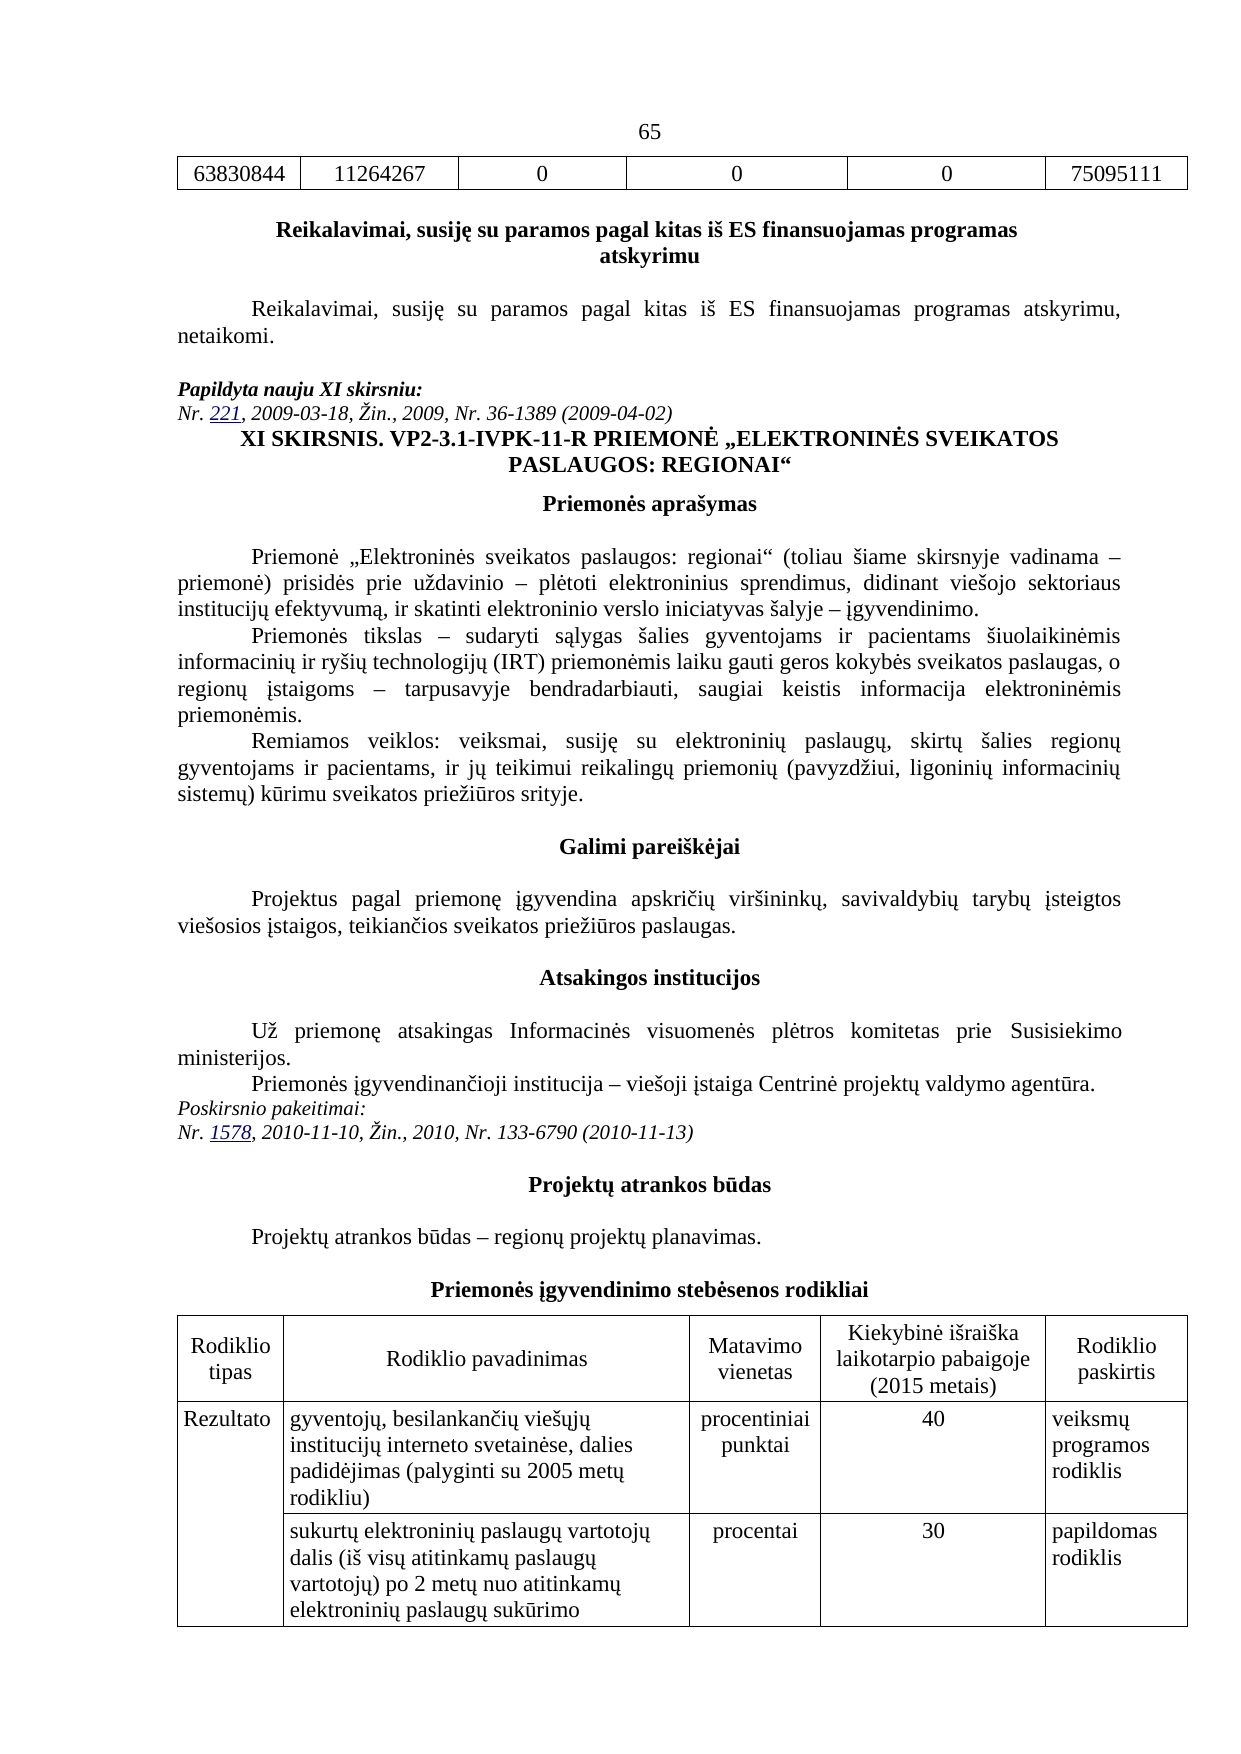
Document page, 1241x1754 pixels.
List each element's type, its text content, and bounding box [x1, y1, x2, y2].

table_header Rodiklio tipas [178, 1316, 283, 1401]
text Reikalavimai, susiję su paramos pagal kitas iš ES finansuojamas programas atskyrimu [177, 216, 1122, 269]
text Nr. 221, 2009-03-18, Žin., 2009, Nr. 36-1389 (2009-04-02) [177, 401, 1122, 425]
table_cell veiksmų programos rodiklis [1046, 1402, 1187, 1513]
table_cell Rezultato [178, 1402, 283, 1626]
table_cell procentai [690, 1514, 820, 1626]
table_cell sukurtų elektroninių paslaugų vartotojų dalis (iš visų atitinkamų paslaugų vartotojų) po 2 metų nuo atitinkamų elektroninių paslaugų sukūrimo [284, 1514, 689, 1626]
table_header Kiekybinė išraiška laikotarpio pabaigoje (2015 metais) [821, 1316, 1045, 1401]
table_cell 0 [848, 157, 1045, 189]
table_cell gyventojų, besilankančių viešųjų institucijų interneto svetainėse, dalies padidėjimas (palyginti su 2005 metų rodikliu) [284, 1402, 689, 1513]
table_cell 11264267 [301, 157, 458, 189]
table_cell 30 [821, 1514, 1045, 1626]
text Už priemonę atsakingas Informacinės visuomenės plėtros komitetas prie Susisiekimo ministerijos. [177, 1017, 1122, 1070]
text Projektų atrankos būdas [177, 1171, 1122, 1197]
text Remiamos veiklos: veiksmai, susiję su elektroninių paslaugų, skirtų šalies regionų gyventojams ir pacientams, ir jų teikimui reikalingų priemonių (pavyzdžiui, ligoninių informacinių sistemų) kūrimu sveikatos priežiūros srityje. [177, 727, 1122, 806]
table_header Matavimo vienetas [690, 1316, 820, 1401]
text Projektus pagal priemonę įgyvendina apskričių viršininkų, savivaldybių tarybų įsteigtos viešosios įstaigos, teikiančios sveikatos priežiūros paslaugas. [177, 885, 1122, 938]
table_header Rodiklio paskirtis [1046, 1316, 1187, 1401]
text Priemonės įgyvendinančioji institucija – viešoji įstaiga Centrinė projektų valdymo agentūra. [177, 1070, 1122, 1096]
text Poskirsnio pakeitimai: [177, 1096, 1122, 1120]
text Papildyta nauju XI skirsniu: [177, 377, 1122, 401]
text Priemonės įgyvendinimo stebėsenos rodikliai [177, 1276, 1122, 1302]
text Atsakingos institucijos [177, 964, 1122, 991]
text XI SKIRSNIS. VP2-3.1-IVPK-11-R PRIEMONĖ „ELEKTRONINĖS SVEIKATOS PASLAUGOS: REGIONAI“ [177, 425, 1122, 478]
table_cell 40 [821, 1402, 1045, 1513]
table_cell 75095111 [1046, 157, 1187, 189]
text Priemonės tikslas – sudaryti sąlygas šalies gyventojams ir pacientams šiuolaikinėmis informacinių ir ryšių technologijų (IRT) priemonėmis laiku gauti geros kokybės sveikatos paslaugas, o regionų įstaigoms – tarpusavyje bendradarbiauti, saugiai keistis informacija elektroninėmis priemonėmis. [177, 622, 1122, 727]
text Galimi pareiškėjai [177, 833, 1122, 859]
table_cell papildomas rodiklis [1046, 1514, 1187, 1626]
table_header Rodiklio pavadinimas [284, 1316, 689, 1401]
table_cell procentiniai punktai [690, 1402, 820, 1513]
text Nr. 1578, 2010-11-10, Žin., 2010, Nr. 133-6790 (2010-11-13) [177, 1120, 1122, 1144]
table_cell 0 [627, 157, 847, 189]
text Priemonė „Elektroninės sveikatos paslaugos: regionai“ (toliau šiame skirsnyje vadinama – priemonė) prisidės prie uždavinio – plėtoti elektroninius sprendimus, didinant viešojo sektoriaus institucijų efektyvumą, ir skatinti elektroninio verslo iniciatyvas šalyje – įgyvendinimo. [177, 543, 1122, 622]
table_cell 0 [459, 157, 626, 189]
text Projektų atrankos būdas – regionų projektų planavimas. [177, 1223, 1122, 1250]
text Reikalavimai, susiję su paramos pagal kitas iš ES finansuojamas programas atskyrimu, netaikomi. [177, 295, 1122, 348]
text Priemonės aprašymas [177, 490, 1122, 516]
table_cell 63830844 [178, 157, 300, 189]
